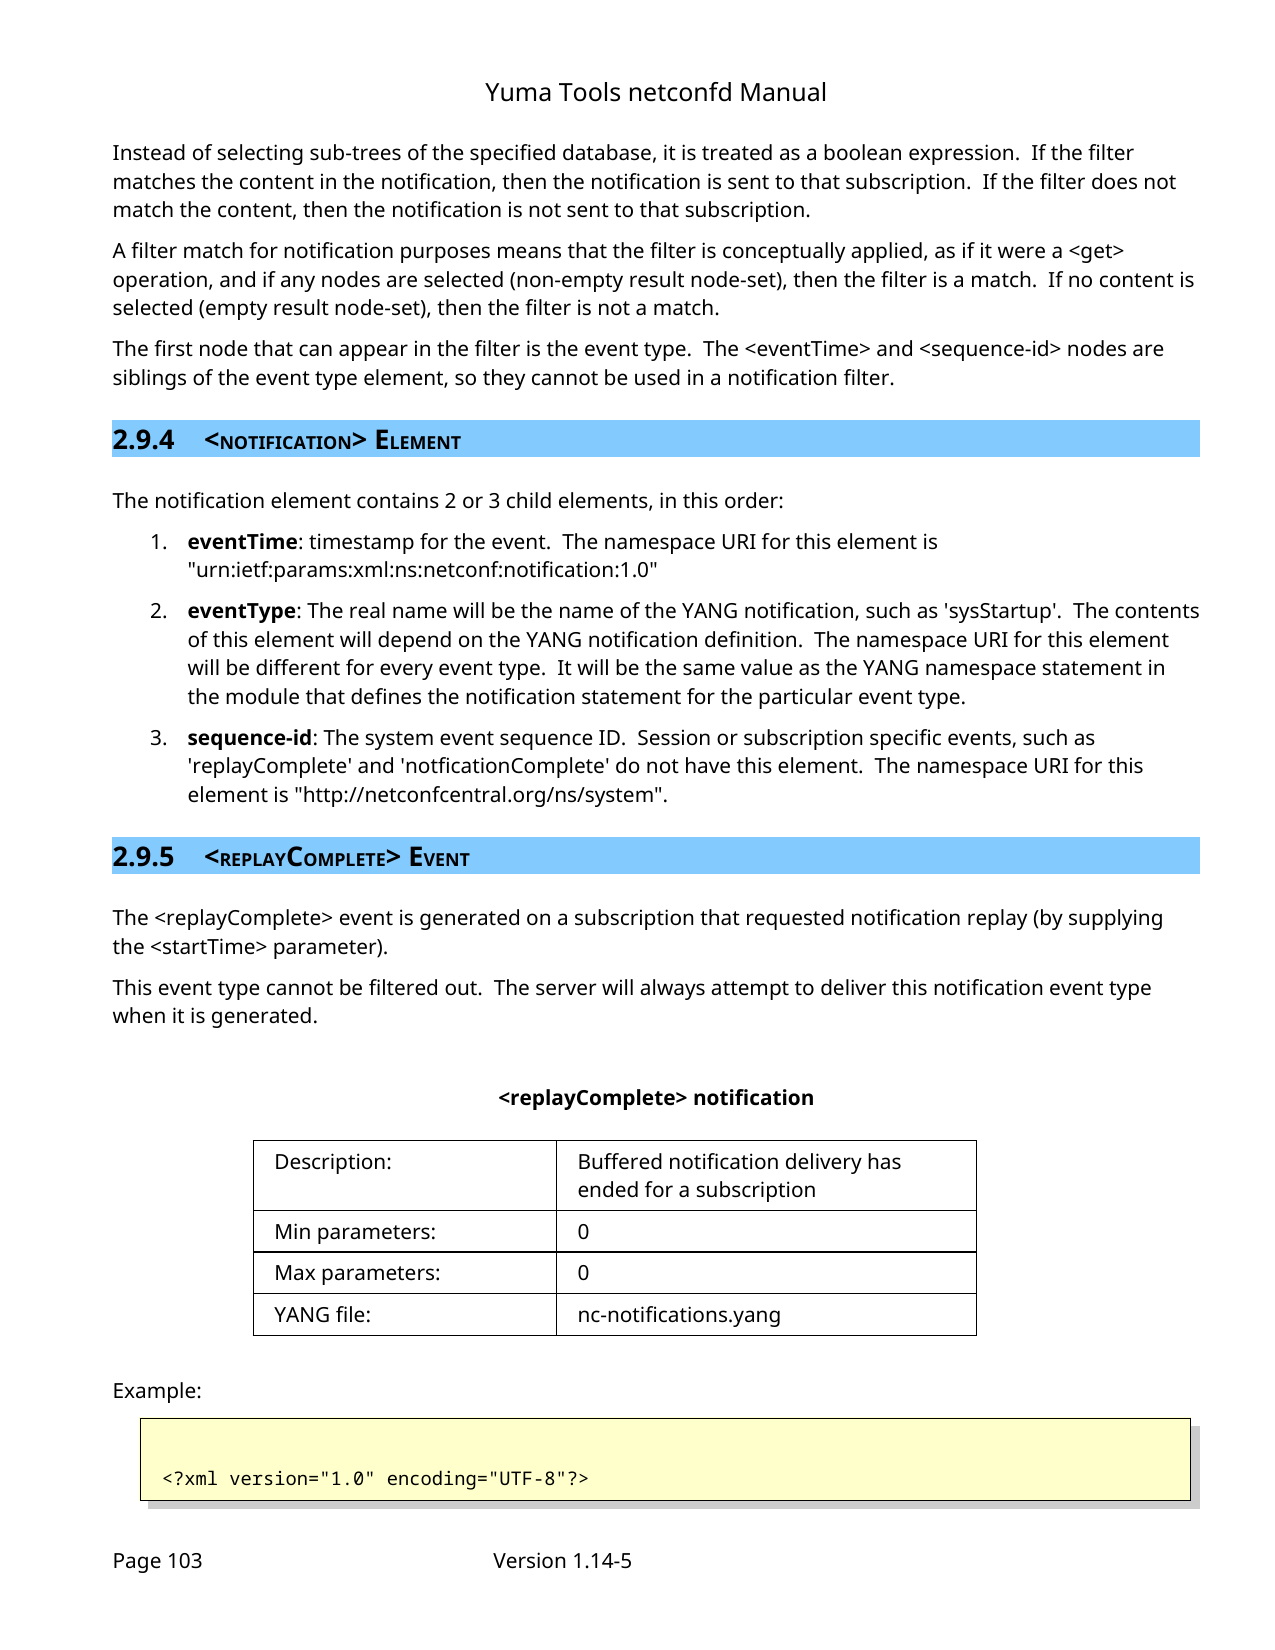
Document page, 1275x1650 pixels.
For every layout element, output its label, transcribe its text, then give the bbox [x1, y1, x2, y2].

list eventType: The real name will be the name of the YANG notification, such as 'sysStartup'. The contents of this element will depend on the YANG notification definition. The namespace URI for this element will be different for every event type. It will be the same value as the YANG namespace statement in the module that defines the notification statement for the particular event type. [150, 597, 1200, 710]
table_cell 0 [557, 1253, 976, 1293]
table_cell YANG file: [254, 1294, 556, 1334]
text The first node that can appear in the filter is the event type. The <eventTime> and <sequence-id> nodes are siblings of the event type element, so they cannot be used in a notification filter. [112, 334, 1200, 391]
table_header Buffered notification delivery has ended for a subscription [557, 1141, 976, 1210]
text Instead of selecting sub-trees of the specified database, it is treated as a boolean expression. If the filter matches the content in the notification, then the notification is sent to that subscription. If the filter does not match the content, then the notification is not sent to that subscription. [112, 138, 1200, 224]
text A filter match for notification purposes means that the filter is conceptually applied, as if it were a <get> operation, and if any nodes are selected (non-empty result node-set), then the filter is a match. If no content is selected (empty result node-set), then the filter is not a match. [112, 236, 1200, 322]
table_cell nc-notifications.yang [557, 1294, 976, 1334]
text <?xml version="1.0" encoding="UTF-8"?> [141, 1455, 1190, 1500]
table_header Description: [254, 1141, 556, 1210]
table_cell 0 [557, 1211, 976, 1251]
subtitle <replayComplete> Event [112, 837, 1200, 874]
table_cell Min parameters: [254, 1211, 556, 1251]
table_cell Max parameters: [254, 1253, 556, 1293]
subtitle <replayComplete> notification [127, 1083, 1185, 1111]
text The <replayComplete> event is generated on a subscription that requested notification replay (by supplying the <startTime> parameter). [112, 903, 1200, 960]
text This event type cannot be filtered out. The server will always attempt to deliver this notification event type when it is generated. [112, 973, 1200, 1029]
text Example: [112, 1377, 1200, 1405]
subtitle <notification> Element [112, 420, 1200, 457]
list sequence-id: The system event sequence ID. Session or subscription specific events, such as 'replayComplete' and 'notficationComplete' do not have this element. The namespace URI for this element is "http://netconfcentral.org/ns/system". [150, 723, 1200, 808]
list eventTime: timestamp for the event. The namespace URI for this element is "urn:ietf:params:xml:ns:netconf:notification:1.0" [150, 527, 1200, 584]
text The notification element contains 2 or 3 child elements, in this order: [112, 486, 1200, 515]
